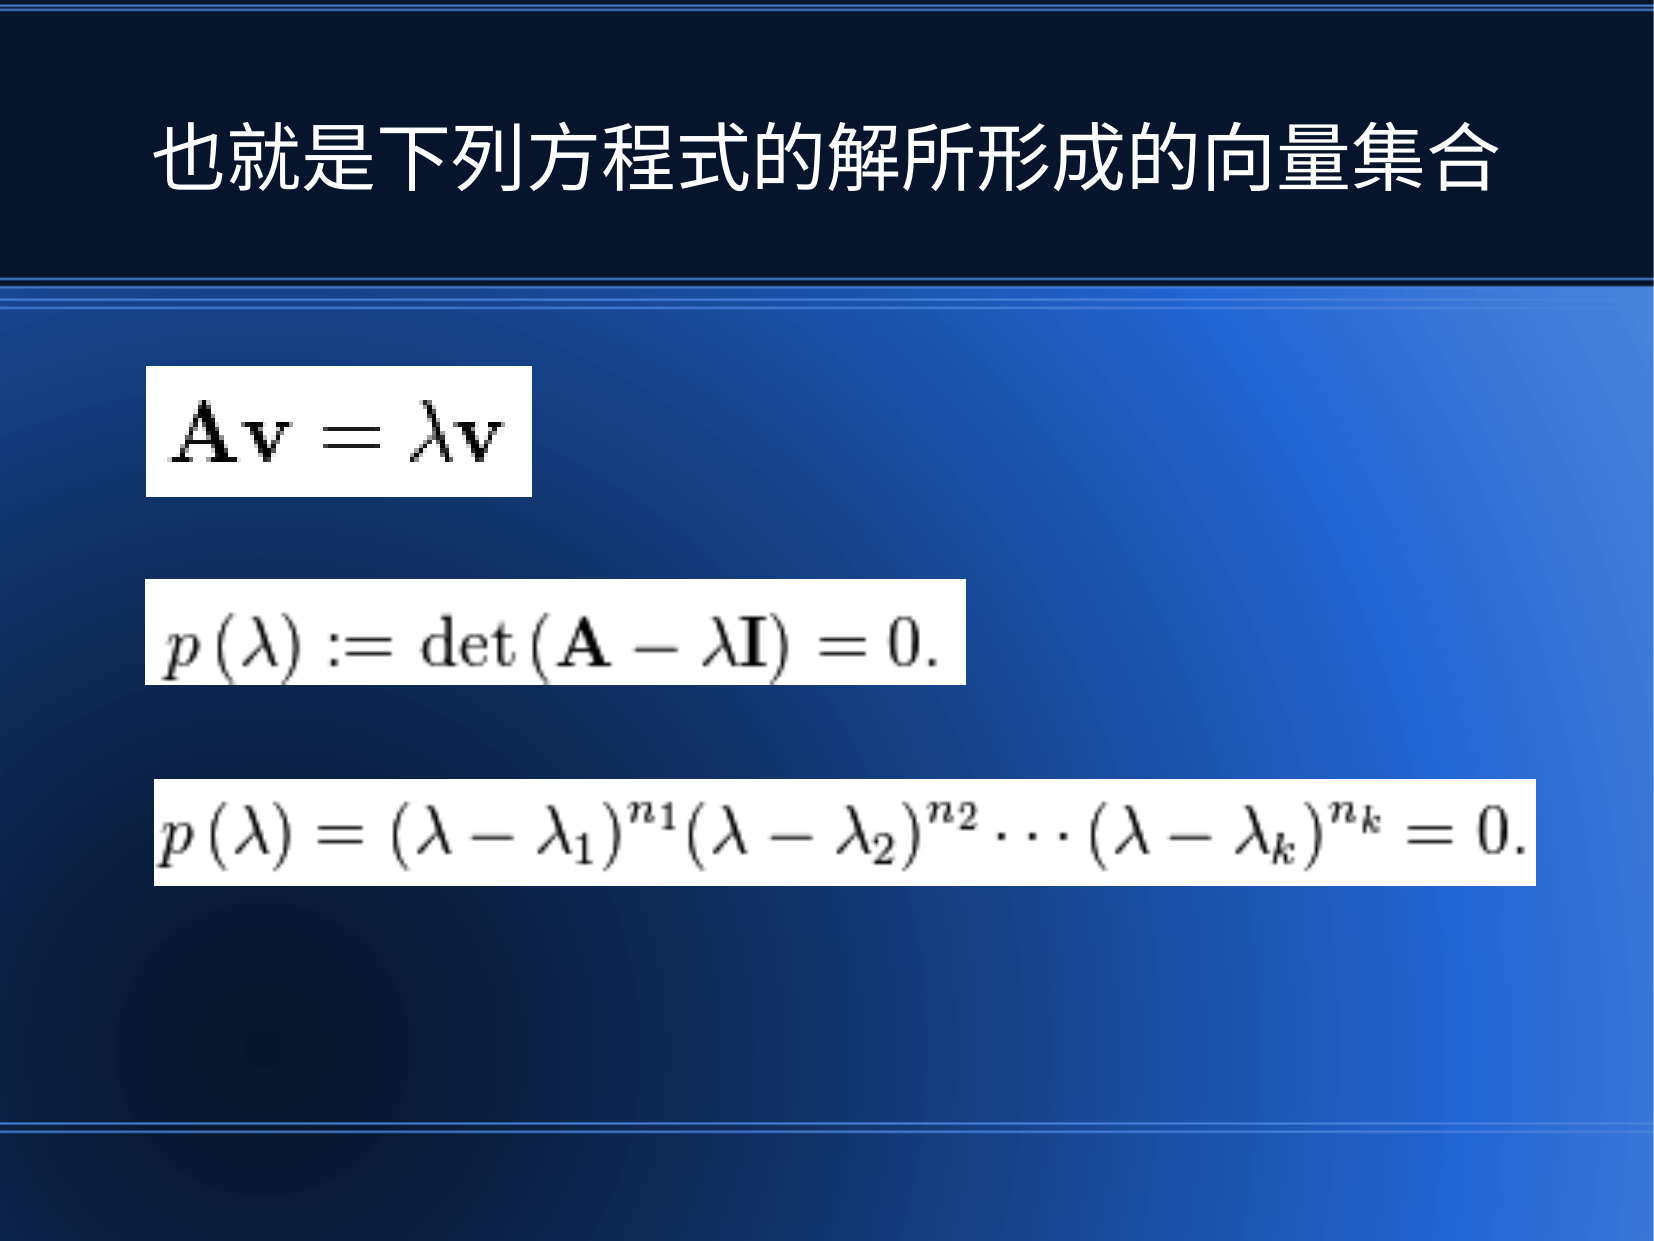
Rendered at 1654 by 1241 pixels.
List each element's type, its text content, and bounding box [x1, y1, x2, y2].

picture [0, 0, 1654, 1241]
title 也就是下列方程式的解所形成的向量集合 [82, 49, 1571, 257]
